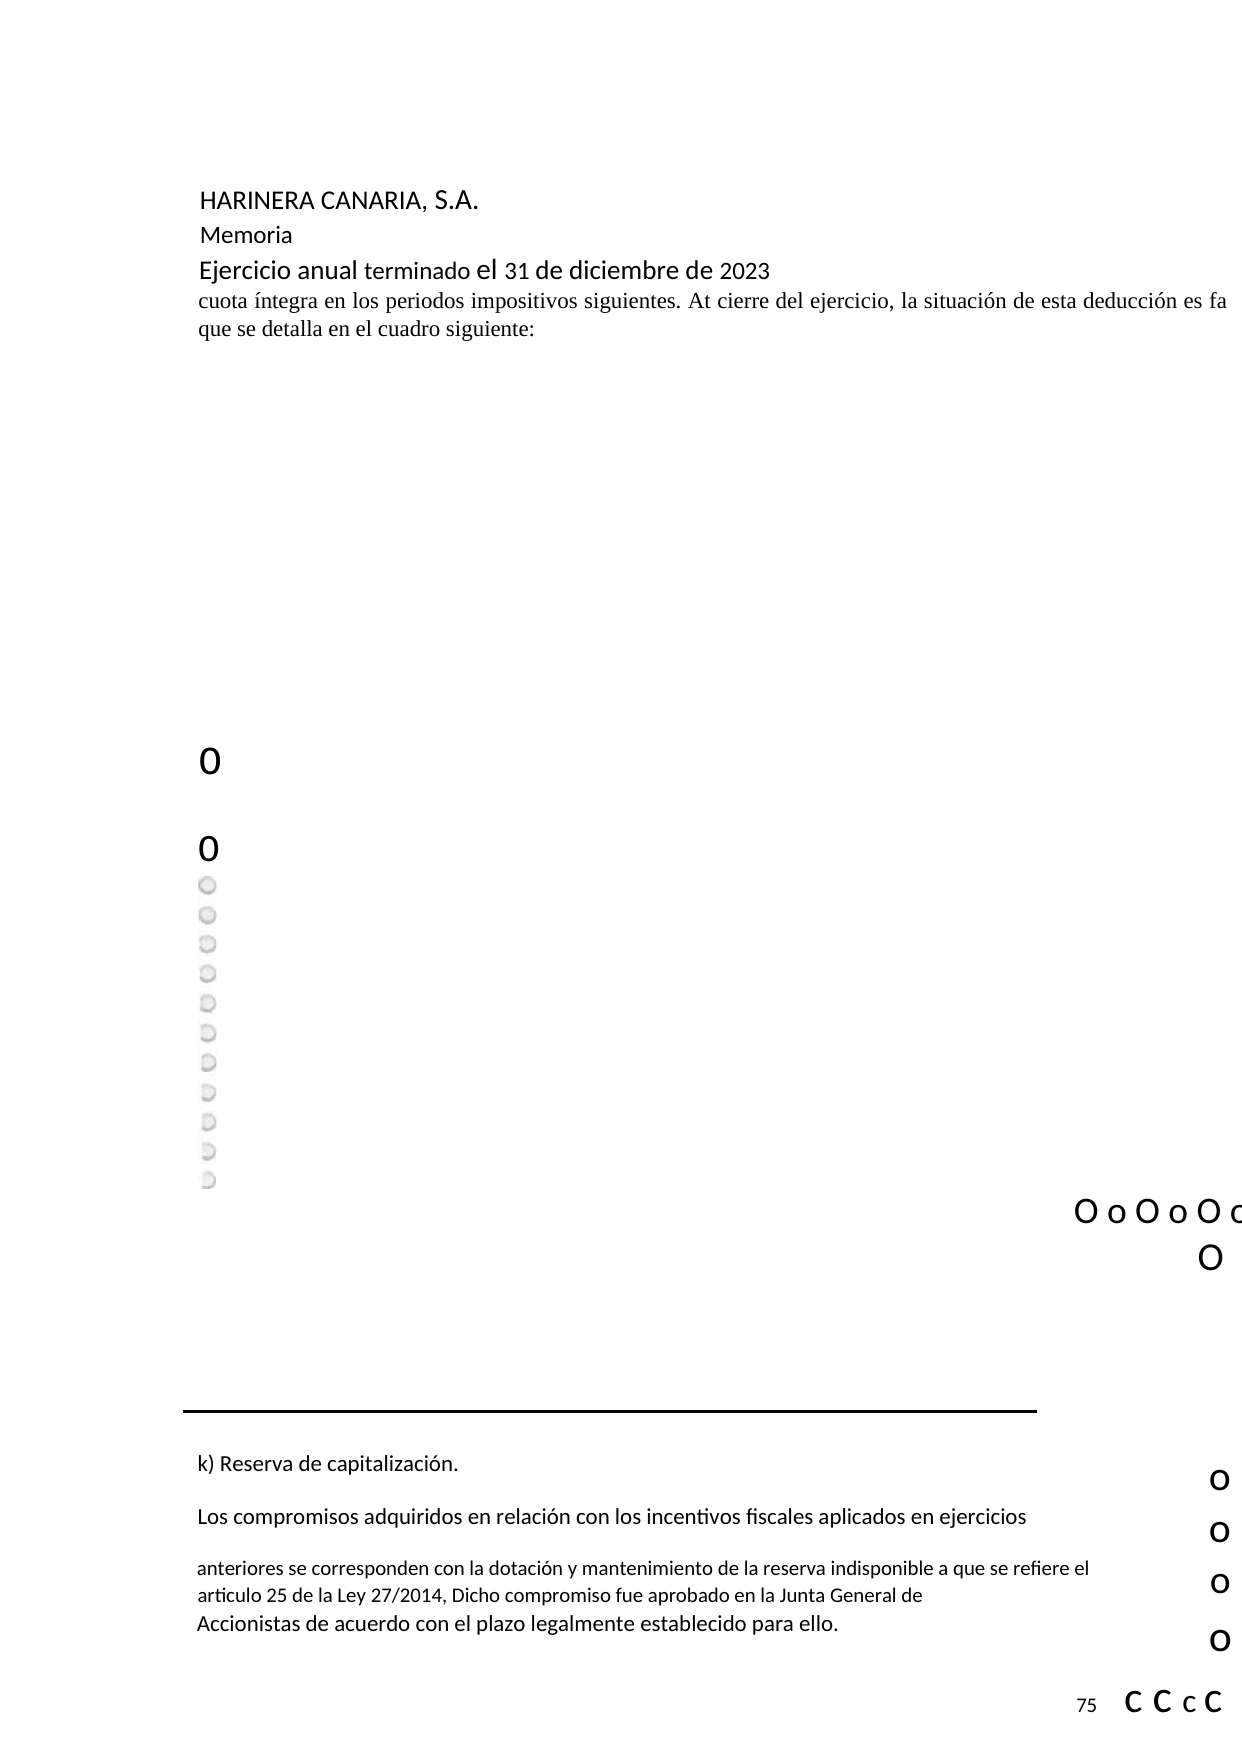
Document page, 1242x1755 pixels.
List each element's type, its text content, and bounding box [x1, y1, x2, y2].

table_cell anteriores se corresponden con la dotación y mantenimiento de la reserva indisponible a que se refiere el articulo 25 de la Ley 27/2014, Dicho compromiso fue aprobado en la Junta General de [197, 1555, 1207, 1609]
table_cell Accionistas de acuerdo con el plazo legalmente establecido para ello. [197, 1609, 1207, 1664]
text O [1197, 1232, 1229, 1280]
text O o O o O o o O O [696, 1190, 1242, 1232]
table_header k) Reserva de capitalización. [197, 1450, 1207, 1502]
text O [198, 741, 924, 786]
table_cell o [1207, 1502, 1229, 1555]
text cuota íntegra en los periodos impositivos siguientes. At cierre del ejercicio, la situación de esta deducción es fa que se detalla en el cuadro siguiente: [198, 287, 1229, 342]
table_cell Los compromisos adquiridos en relación con los incentivos fiscales aplicados en ejercicios [197, 1502, 1207, 1555]
text O [197, 830, 244, 872]
table_cell o O [1213, 1633, 1226, 1648]
table_cell o [1207, 1555, 1229, 1609]
table_cell o O [1207, 1609, 1229, 1664]
table_header o [1207, 1450, 1229, 1502]
